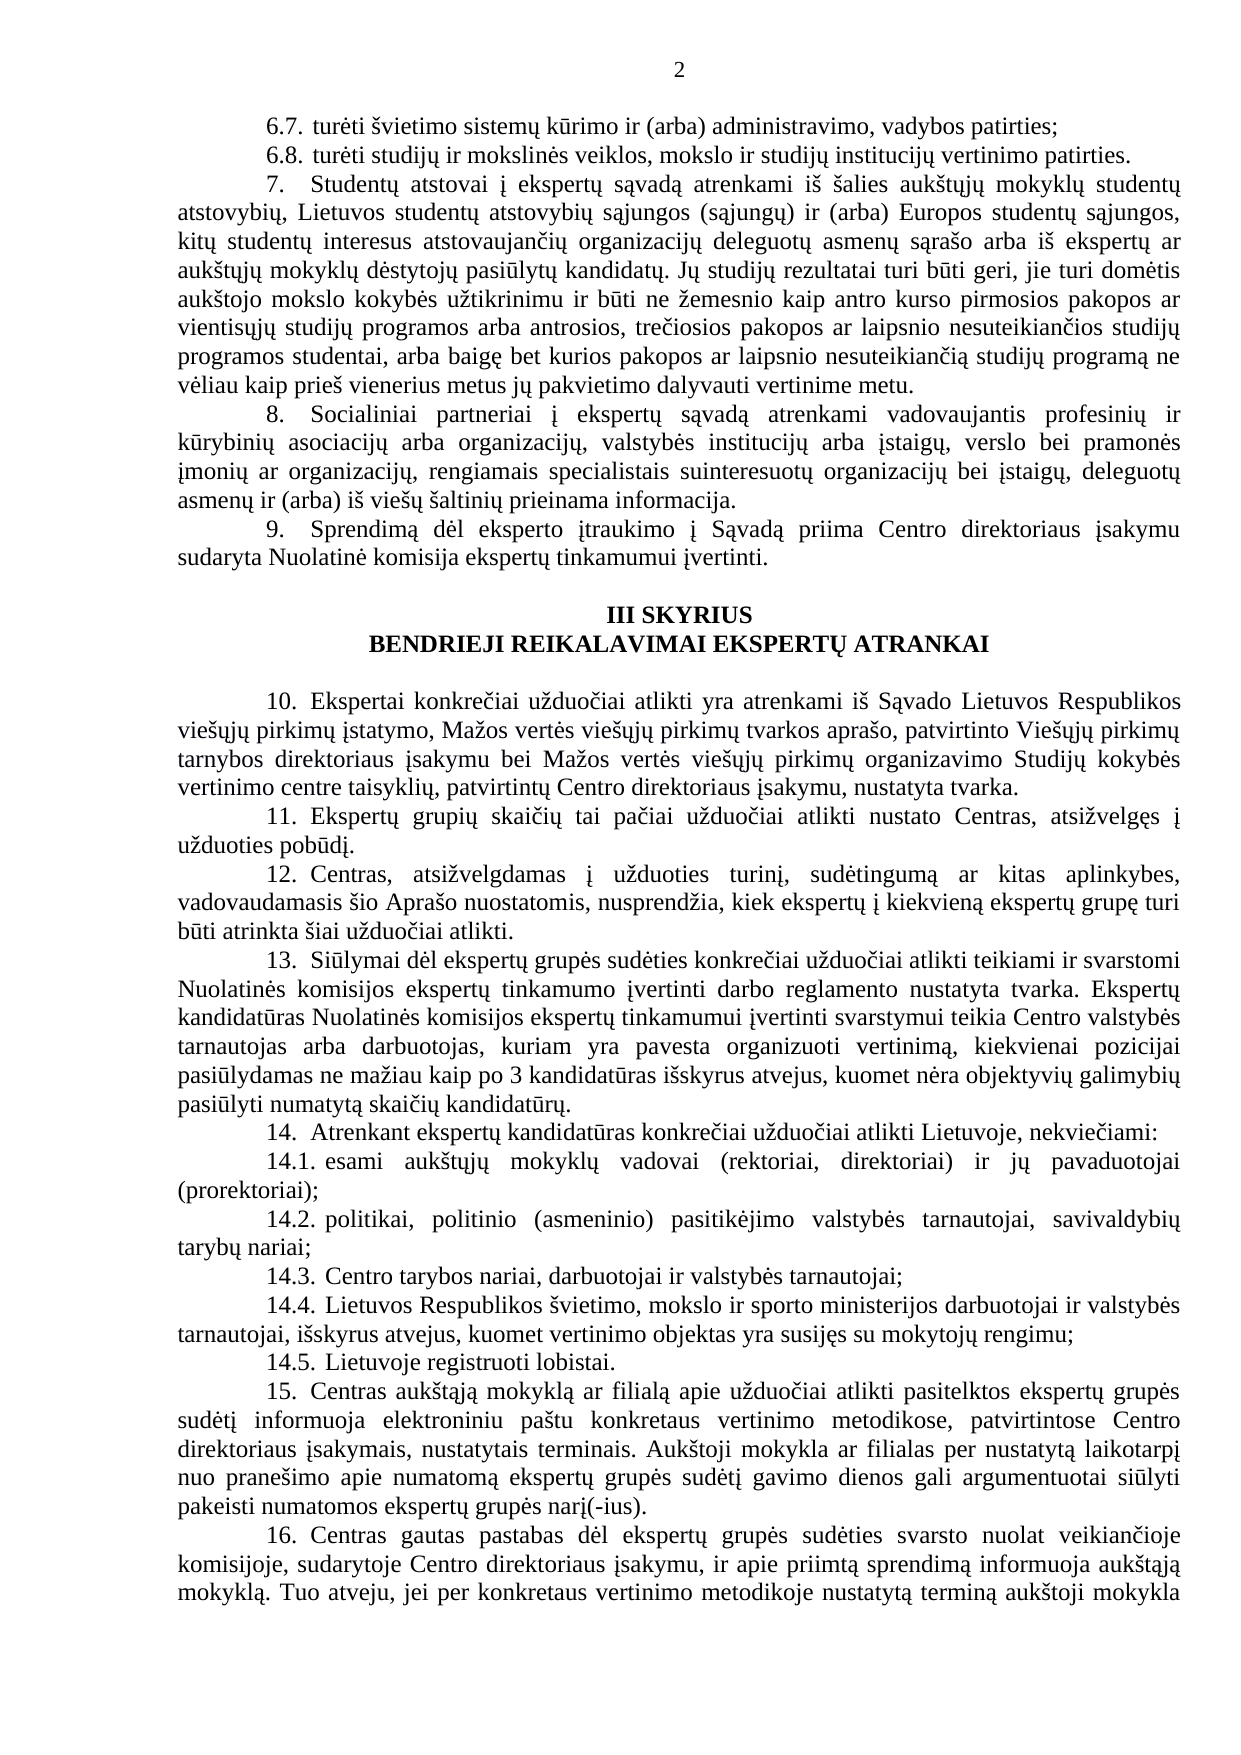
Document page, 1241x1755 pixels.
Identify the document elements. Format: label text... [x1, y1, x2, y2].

text 14.3. Centro tarybos nariai, darbuotojai ir valstybės tarnautojai; [177, 1261, 1181, 1290]
text 14. Atrenkant ekspertų kandidatūras konkrečiai užduočiai atlikti Lietuvoje, nekviečiami: [177, 1117, 1181, 1146]
text 14.1. esami aukštųjų mokyklų vadovai (rektoriai, direktoriai) ir jų pavaduotojai (prorektoriai); [177, 1146, 1181, 1204]
text BENDRIEJI REIKALAVIMAI EKSPERTŲ ATRANKAI [177, 629, 1181, 657]
text 16. Centras gautas pastabas dėl ekspertų grupės sudėties svarsto nuolat veikiančioje komisijoje, sudarytoje Centro direktoriaus įsakymu, ir apie priimtą sprendimą informuoja aukštąją mokyklą. Tuo atveju, jei per konkretaus vertinimo metodikoje nustatytą terminą aukštoji mokykla [177, 1520, 1181, 1606]
text 14.2. politikai, politinio (asmeninio) pasitikėjimo valstybės tarnautojai, savivaldybių tarybų nariai; [177, 1204, 1181, 1261]
text 14.5. Lietuvoje registruoti lobistai. [177, 1347, 1181, 1376]
text 14.4. Lietuvos Respublikos švietimo, mokslo ir sporto ministerijos darbuotojai ir valstybės tarnautojai, išskyrus atvejus, kuomet vertinimo objektas yra susijęs su mokytojų rengimu; [177, 1290, 1181, 1347]
text 8. Socialiniai partneriai į ekspertų sąvadą atrenkami vadovaujantis profesinių ir kūrybinių asociacijų arba organizacijų, valstybės institucijų arba įstaigų, verslo bei pramonės įmonių ar organizacijų, rengiamais specialistais suinteresuotų organizacijų bei įstaigų, deleguotų asmenų ir (arba) iš viešų šaltinių prieinama informacija. [177, 399, 1181, 514]
text 6.7. turėti švietimo sistemų kūrimo ir (arba) administravimo, vadybos patirties; [177, 111, 1181, 140]
text 11. Ekspertų grupių skaičių tai pačiai užduočiai atlikti nustato Centras, atsižvelgęs į užduoties pobūdį. [177, 801, 1181, 859]
text 7. Studentų atstovai į ekspertų sąvadą atrenkami iš šalies aukštųjų mokyklų studentų atstovybių, Lietuvos studentų atstovybių sąjungos (sąjungų) ir (arba) Europos studentų sąjungos, kitų studentų interesus atstovaujančių organizacijų deleguotų asmenų sąrašo arba iš ekspertų ar aukštųjų mokyklų dėstytojų pasiūlytų kandidatų. Jų studijų rezultatai turi būti geri, jie turi domėtis aukštojo mokslo kokybės užtikrinimu ir būti ne žemesnio kaip antro kurso pirmosios pakopos ar vientisųjų studijų programos arba antrosios, trečiosios pakopos ar laipsnio nesuteikiančios studijų programos studentai, arba baigę bet kurios pakopos ar laipsnio nesuteikiančią studijų programą ne vėliau kaip prieš vienerius metus jų pakvietimo dalyvauti vertinime metu. [177, 169, 1181, 399]
text 10. Ekspertai konkrečiai užduočiai atlikti yra atrenkami iš Sąvado Lietuvos Respublikos viešųjų pirkimų įstatymo, Mažos vertės viešųjų pirkimų tvarkos aprašo, patvirtinto Viešųjų pirkimų tarnybos direktoriaus įsakymu bei Mažos vertės viešųjų pirkimų organizavimo Studijų kokybės vertinimo centre taisyklių, patvirtintų Centro direktoriaus įsakymu, nustatyta tvarka. [177, 686, 1181, 801]
text 9. Sprendimą dėl eksperto įtraukimo į Sąvadą priima Centro direktoriaus įsakymu sudaryta Nuolatinė komisija ekspertų tinkamumui įvertinti. [177, 514, 1181, 571]
text 6.8. turėti studijų ir mokslinės veiklos, mokslo ir studijų institucijų vertinimo patirties. [177, 140, 1181, 169]
text 12. Centras, atsižvelgdamas į užduoties turinį, sudėtingumą ar kitas aplinkybes, vadovaudamasis šio Aprašo nuostatomis, nusprendžia, kiek ekspertų į kiekvieną ekspertų grupę turi būti atrinkta šiai užduočiai atlikti. [177, 859, 1181, 945]
text III SKYRIUS [177, 600, 1181, 629]
text 15. Centras aukštąją mokyklą ar filialą apie užduočiai atlikti pasitelktos ekspertų grupės sudėtį informuoja elektroniniu paštu konkretaus vertinimo metodikose, patvirtintose Centro direktoriaus įsakymais, nustatytais terminais. Aukštoji mokykla ar filialas per nustatytą laikotarpį nuo pranešimo apie numatomą ekspertų grupės sudėtį gavimo dienos gali argumentuotai siūlyti pakeisti numatomos ekspertų grupės narį(-ius). [177, 1376, 1181, 1520]
text 13. Siūlymai dėl ekspertų grupės sudėties konkrečiai užduočiai atlikti teikiami ir svarstomi Nuolatinės komisijos ekspertų tinkamumo įvertinti darbo reglamento nustatyta tvarka. Ekspertų kandidatūras Nuolatinės komisijos ekspertų tinkamumui įvertinti svarstymui teikia Centro valstybės tarnautojas arba darbuotojas, kuriam yra pavesta organizuoti vertinimą, kiekvienai pozicijai pasiūlydamas ne mažiau kaip po 3 kandidatūras išskyrus atvejus, kuomet nėra objektyvių galimybių pasiūlyti numatytą skaičių kandidatūrų. [177, 945, 1181, 1117]
